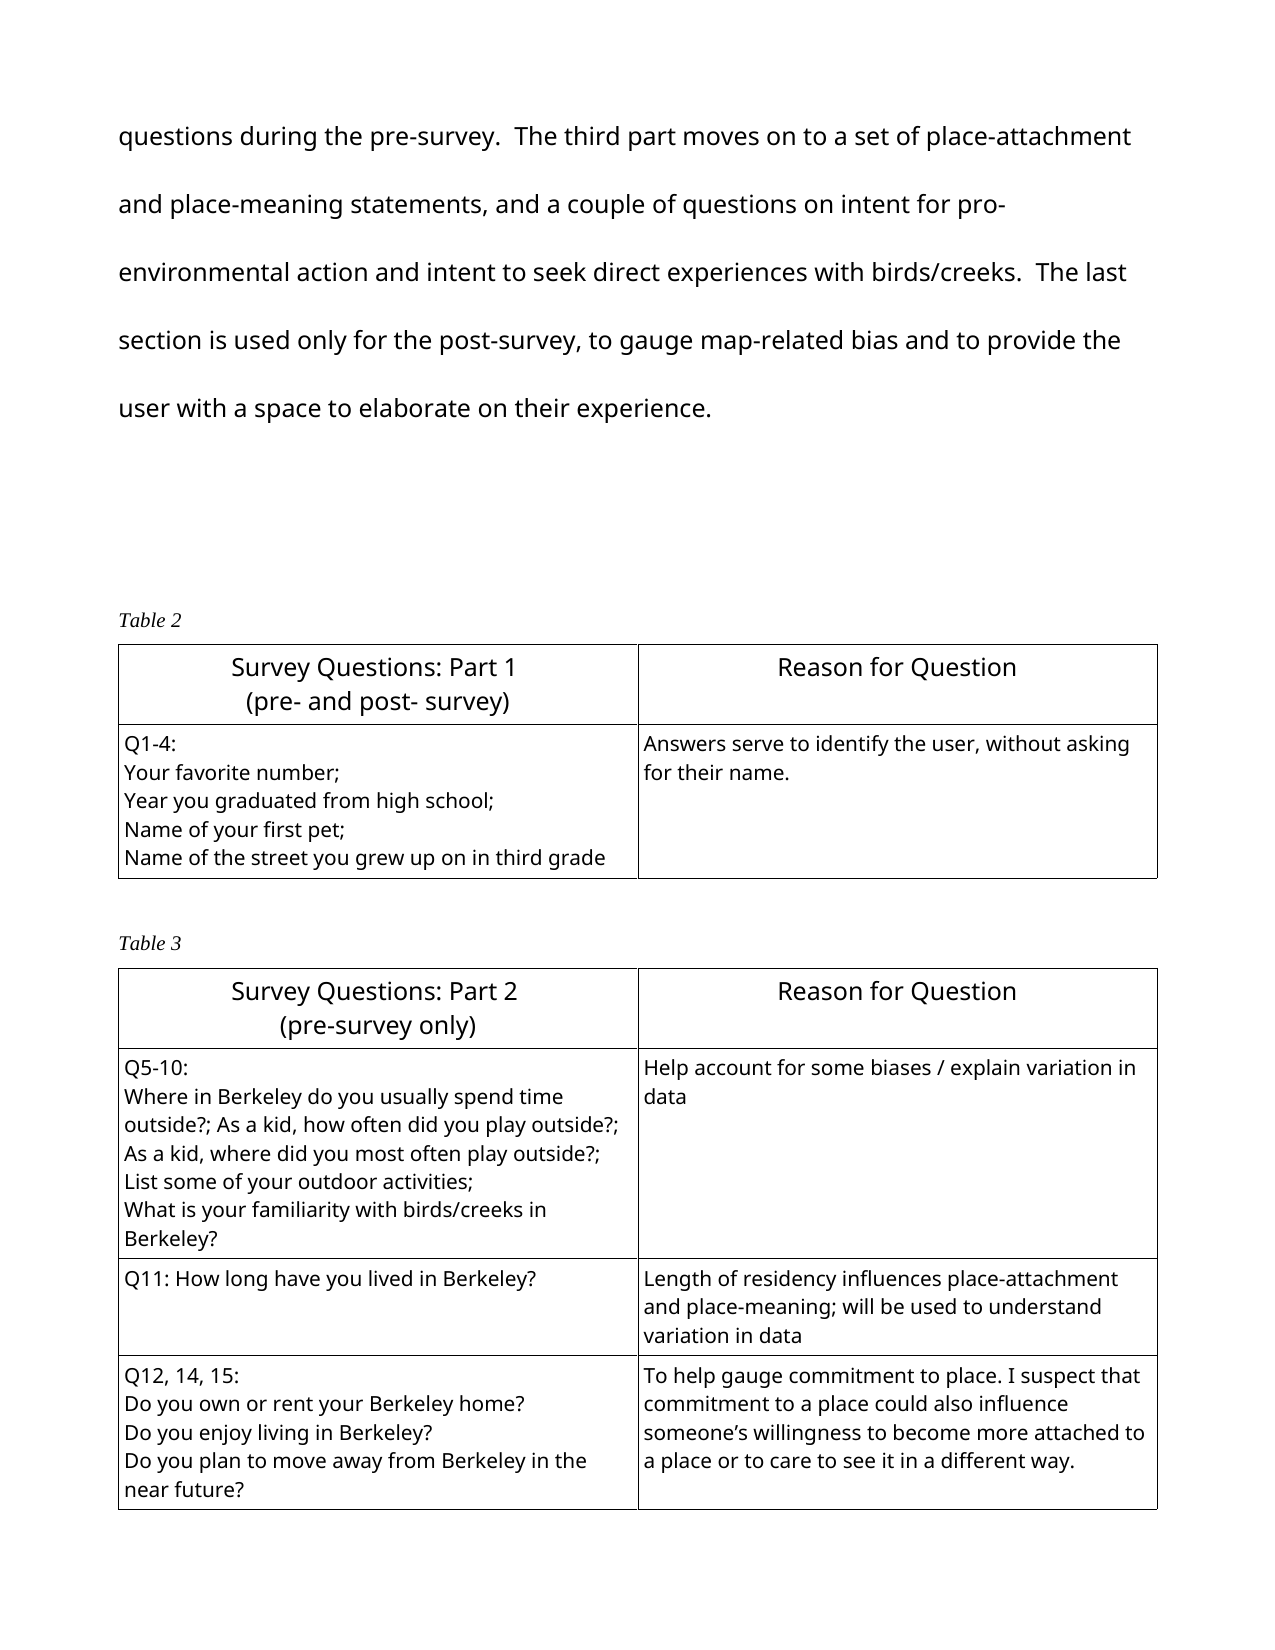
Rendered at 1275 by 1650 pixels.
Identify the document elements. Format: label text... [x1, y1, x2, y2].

table_cell Q5-10: Where in Berkeley do you usually spend time outside?; As a kid, how often did you play outside?; As a kid, where did you most often play outside?; List some of your outdoor activities; What is your familiarity with birds/creeks in Berkeley? [119, 1049, 637, 1258]
table_cell Help account for some biases / explain variation in data [639, 1049, 1157, 1258]
table_cell Q11: How long have you lived in Berkeley? [119, 1259, 637, 1355]
table_header Survey Questions: Part 2 (pre-survey only) [119, 969, 637, 1048]
table_header Survey Questions: Part 1 (pre- and post- survey) [119, 645, 637, 724]
table_cell Length of residency influences place-attachment and place-meaning; will be used to understand variation in data [639, 1259, 1157, 1355]
table_cell To help gauge commitment to place. I suspect that commitment to a place could also influence someone’s willingness to become more attached to a place or to care to see it in a different way. [639, 1356, 1157, 1509]
table_header Reason for Question [639, 969, 1157, 1048]
table_cell Q12, 14, 15: Do you own or rent your Berkeley home? Do you enjoy living in Berkeley? Do you plan to move away from Berkeley in the near future? [119, 1356, 637, 1509]
table_header Reason for Question [639, 645, 1157, 724]
table_cell Answers serve to identify the user, without asking for their name. [639, 725, 1157, 878]
text Table 3 [118, 931, 1157, 955]
table_cell Q1-4: Your favorite number; Year you graduated from high school; Name of your first pet; Name of the street you grew up on in third grade [119, 725, 637, 878]
text questions during the pre-survey. The third part moves on to a set of place-attachment and place-meaning statements, and a couple of questions on intent for pro-environmental action and intent to seek direct experiences with birds/creeks. The last section is used only for the post-survey, to gauge map-related bias and to provide the user with a space to elaborate on their experience. [118, 118, 1157, 425]
text Table 2 [118, 607, 1157, 632]
